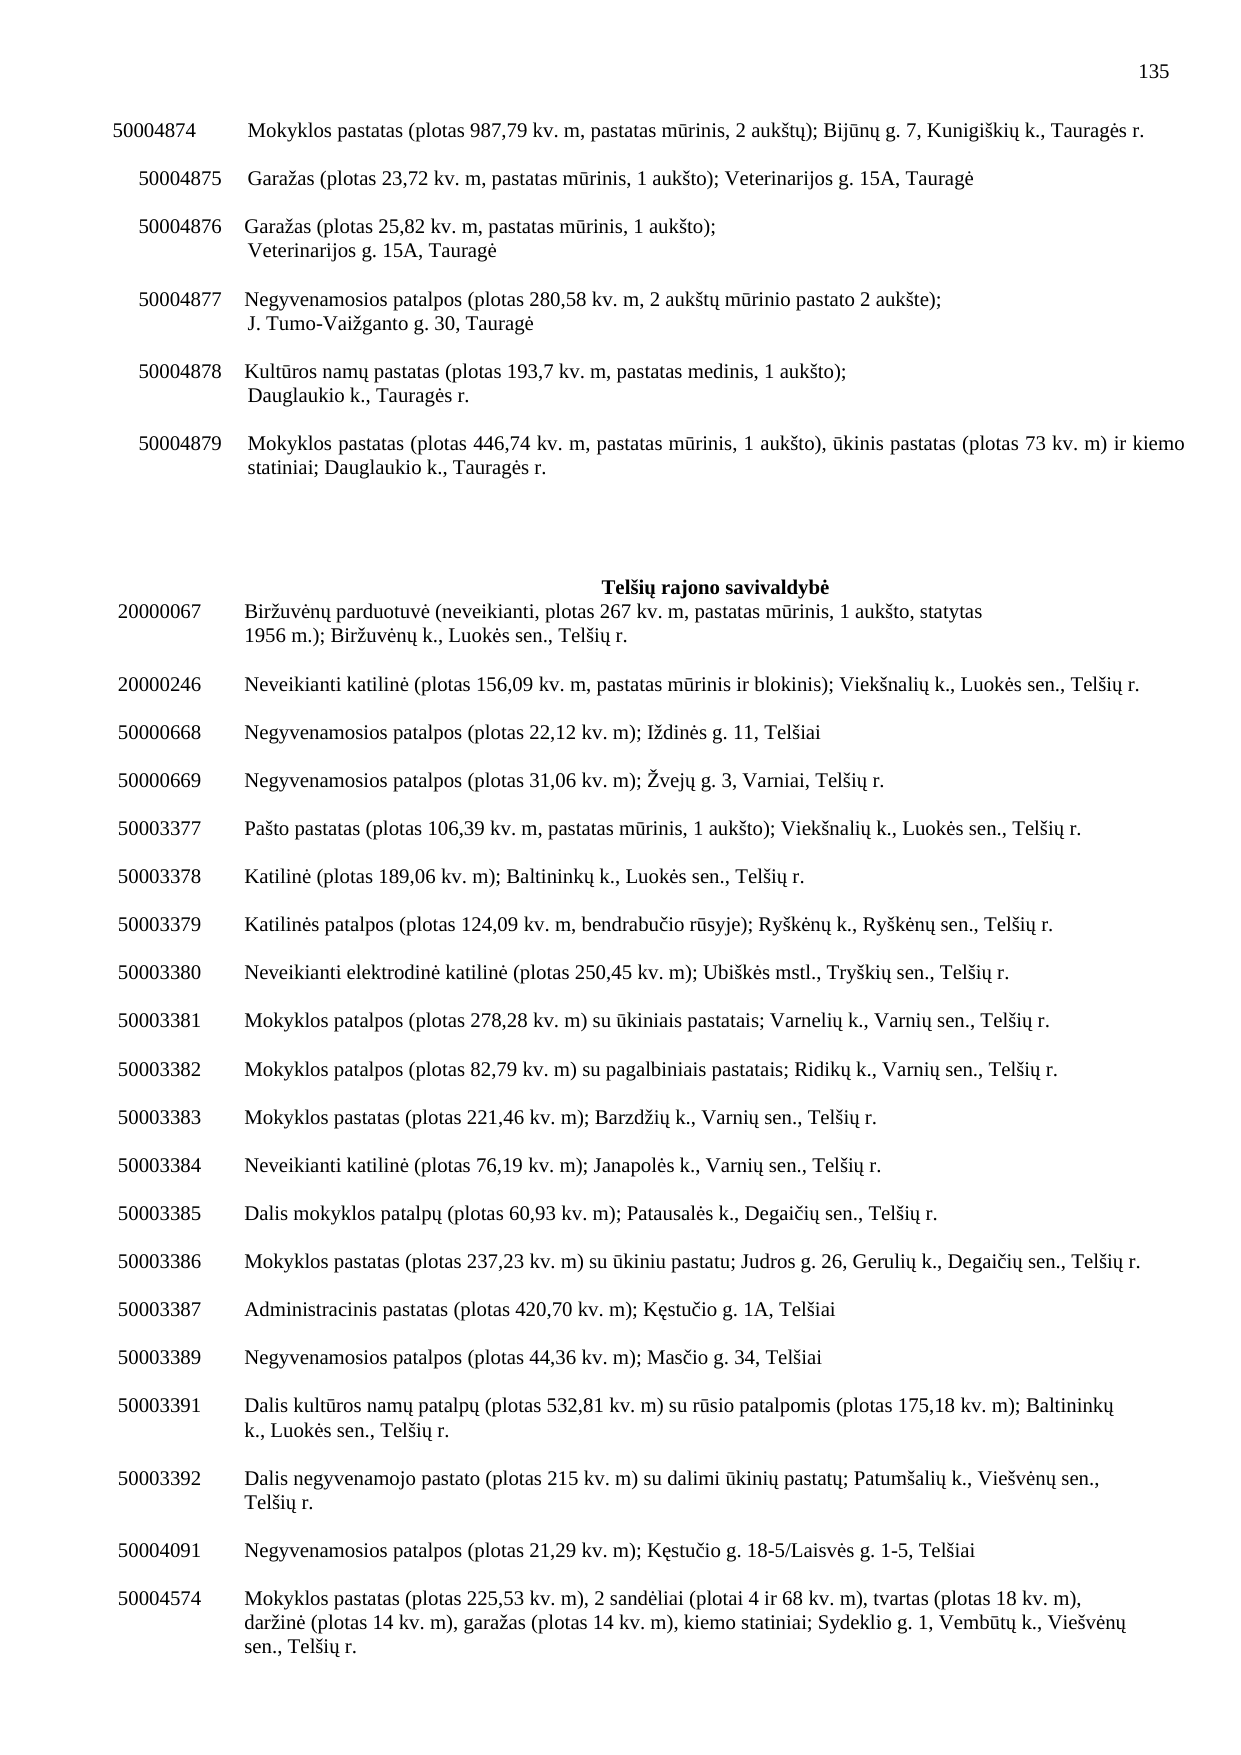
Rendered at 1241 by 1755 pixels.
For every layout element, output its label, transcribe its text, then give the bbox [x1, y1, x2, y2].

table_cell Mokyklos patalpos (plotas 278,28 kv. m) su ūkiniais pastatais; Varnelių k., Varnių sen., Telšių r. [233, 1009, 1148, 1032]
table_cell [1193, 1201, 1198, 1225]
table_cell 50003384 [101, 1153, 233, 1177]
table_cell [1198, 551, 1240, 575]
table_cell 50003385 [101, 1201, 233, 1225]
table_cell [1193, 1297, 1198, 1321]
table_cell [1193, 1586, 1198, 1658]
table_cell [1198, 1297, 1240, 1321]
table_cell [1193, 1249, 1198, 1273]
table_cell [1198, 1658, 1240, 1682]
table_cell [1148, 816, 1163, 840]
table_cell Negyvenamosios patalpos (plotas 21,29 kv. m); Kęstučio g. 18-5/Laisvės g. 1-5, Telšiai [233, 1538, 1148, 1562]
table_cell [1178, 1105, 1192, 1129]
table_cell 50003391 [101, 1394, 233, 1442]
table_cell Dalis mokyklos patalpų (plotas 60,93 kv. m); Patausalės k., Degaičių sen., Telšių r. [233, 1201, 1148, 1225]
table_cell 50003383 [101, 1105, 233, 1129]
table_cell Katilinės patalpos (plotas 124,09 kv. m, bendrabučio rūsyje); Ryškėnų k., Ryškėnų sen., Telšių r. [233, 912, 1148, 936]
table_cell [1198, 1105, 1240, 1129]
table_cell [1163, 1009, 1178, 1032]
table_cell [1148, 720, 1163, 744]
table_cell [1198, 1442, 1240, 1466]
table_cell [1193, 1394, 1198, 1442]
table_cell [1198, 1345, 1240, 1369]
table_cell [1198, 912, 1240, 936]
table_cell [101, 1658, 1198, 1682]
table_cell [1178, 864, 1192, 888]
table_cell 50003379 [101, 912, 233, 936]
table_cell [1163, 599, 1178, 647]
table_cell [1198, 672, 1240, 696]
table_cell [1198, 118, 1240, 503]
table_cell [1148, 1538, 1163, 1562]
table_cell [1198, 1153, 1240, 1177]
table_cell [1148, 912, 1163, 936]
table_cell [1178, 768, 1192, 792]
table_cell [1198, 503, 1240, 527]
table_cell Neveikianti katilinė (plotas 76,19 kv. m); Janapolės k., Varnių sen., Telšių r. [233, 1153, 1148, 1177]
table_cell [1163, 1538, 1178, 1562]
table_cell [1198, 1586, 1240, 1658]
table_cell [1163, 1297, 1178, 1321]
table_cell 20000067 [101, 599, 233, 647]
table_cell 50003382 [101, 1057, 233, 1081]
table_cell Mokyklos patalpos (plotas 82,79 kv. m) su pagalbiniais pastatais; Ridikų k., Varnių sen., Telšių r. [233, 1057, 1163, 1081]
table_cell 50004574 [101, 1586, 233, 1658]
table_cell [1198, 744, 1240, 768]
table_cell Pašto pastatas (plotas 106,39 kv. m, pastatas mūrinis, 1 aukšto); Viekšnalių k., Luokės sen., Telšių r. [233, 816, 1148, 840]
table_cell [1148, 1466, 1163, 1514]
table_cell [101, 1081, 1198, 1105]
table_cell [1193, 1009, 1198, 1032]
table_cell [1178, 1538, 1192, 1562]
table_cell [1178, 672, 1192, 696]
table_cell [1193, 1105, 1198, 1129]
table_cell [1163, 1586, 1178, 1658]
table_cell 50003380 [101, 960, 233, 984]
table_cell [1148, 1153, 1163, 1177]
table_cell Mokyklos pastatas (plotas 987,79 kv. m, pastatas mūrinis, 2 aukštų); Bijūnų g. 7, Kunigiškių k., Tauragės r. Garažas (plotas 23,72 kv. m, pastatas mūrinis, 1 aukšto); Veterinarijos g. 15A, Tauragė Garažas (plotas 25,82 kv. m, pastatas mūrinis, 1 aukšto); Veterinarijos g. 15A, Tauragė Negyvenamosios patalpos (plotas 280,58 kv. m, 2 aukštų mūrinio pastato 2 aukšte); J. Tumo-Vaižganto g. 30, Tauragė Kultūros namų pastatas (plotas 193,7 kv. m, pastatas medinis, 1 aukšto); Dauglaukio k., Tauragės r. Mokyklos pastatas (plotas 446,74 kv. m, pastatas mūrinis, 1 aukšto), ūkinis pastatas (plotas 73 kv. m) ir kiemo statiniai; Dauglaukio k., Tauragės r. [233, 118, 1198, 503]
table_cell [1193, 864, 1198, 888]
table_cell [101, 696, 1198, 720]
table_cell Telšių rajono savivaldybė [233, 575, 1198, 599]
table_cell [101, 936, 1198, 960]
table_cell [1198, 888, 1240, 912]
table_cell [1178, 1394, 1192, 1442]
table_cell [1198, 960, 1240, 984]
table_cell [1148, 1297, 1163, 1321]
table_cell [101, 1514, 1198, 1538]
table_cell 50000669 [101, 768, 233, 792]
table_cell [1178, 1466, 1192, 1514]
table_cell [1193, 912, 1198, 936]
table_cell [1198, 575, 1240, 599]
table_cell Dalis kultūros namų patalpų (plotas 532,81 kv. m) su rūsio patalpomis (plotas 175,18 kv. m); Baltininkų k., Luokės sen., Telšių r. [233, 1394, 1148, 1442]
table_cell [1178, 816, 1192, 840]
table_cell [1193, 816, 1198, 840]
table_cell [101, 503, 1198, 527]
table_cell [1198, 840, 1240, 864]
table_cell [101, 888, 1198, 912]
table_cell Mokyklos pastatas (plotas 221,46 kv. m); Barzdžių k., Varnių sen., Telšių r. [233, 1105, 1148, 1129]
table_cell [1163, 1466, 1178, 1514]
table_cell [1198, 1249, 1240, 1273]
table_cell [1178, 912, 1192, 936]
table_cell Katilinė (plotas 189,06 kv. m); Baltininkų k., Luokės sen., Telšių r. [233, 864, 1148, 888]
table_cell [1163, 1057, 1178, 1081]
table_cell [101, 1321, 1198, 1345]
table_cell [1198, 1394, 1240, 1442]
table_cell [1198, 984, 1240, 1008]
table_cell [1163, 960, 1178, 984]
table_cell [1163, 1345, 1178, 1369]
table_cell Mokyklos pastatas (plotas 237,23 kv. m) su ūkiniu pastatu; Judros g. 26, Gerulių k., Degaičių sen., Telšių r. [233, 1249, 1178, 1273]
table_cell [1163, 720, 1178, 744]
table_cell 50003381 [101, 1009, 233, 1032]
table_cell 50004091 [101, 1538, 233, 1562]
table_cell [101, 1177, 1198, 1201]
table_cell [101, 1273, 1198, 1297]
table_cell [1193, 1466, 1198, 1514]
table_cell [1178, 599, 1192, 647]
table_cell [1198, 768, 1240, 792]
table_cell [101, 792, 1198, 816]
table_cell [101, 1129, 1198, 1153]
table_cell Negyvenamosios patalpos (plotas 22,12 kv. m); Iždinės g. 11, Telšiai [233, 720, 1148, 744]
table_cell Negyvenamosios patalpos (plotas 31,06 kv. m); Žvejų g. 3, Varniai, Telšių r. [233, 768, 1148, 792]
table_cell [1193, 768, 1198, 792]
table_cell [1148, 1201, 1163, 1225]
table_cell [1178, 720, 1192, 744]
table_cell [1148, 1586, 1163, 1658]
table_cell [1193, 1345, 1198, 1369]
table_cell [101, 1225, 1198, 1249]
table_cell Administracinis pastatas (plotas 420,70 kv. m); Kęstučio g. 1A, Telšiai [233, 1297, 1148, 1321]
table_cell [1178, 1586, 1192, 1658]
table_cell [1198, 1562, 1240, 1586]
table_cell Neveikianti elektrodinė katilinė (plotas 250,45 kv. m); Ubiškės mstl., Tryškių sen., Telšių r. [233, 960, 1148, 984]
table_cell [1163, 864, 1178, 888]
table_cell 50000668 [101, 720, 233, 744]
table_cell [1163, 1105, 1178, 1129]
table_cell [101, 840, 1198, 864]
table_cell [1178, 1297, 1192, 1321]
table_cell [101, 1369, 1198, 1393]
table_cell [1198, 1466, 1240, 1514]
table_cell [101, 1562, 1198, 1586]
table_cell Neveikianti katilinė (plotas 156,09 kv. m, pastatas mūrinis ir blokinis); Viekšnalių k., Luokės sen., Telšių r. [233, 672, 1178, 696]
table_cell [1193, 599, 1198, 647]
table_cell 50003378 [101, 864, 233, 888]
table_cell 50003389 [101, 1345, 233, 1369]
table_cell 50004874 50004875 50004876 50004877 50004878 50004879 [101, 118, 233, 503]
table_cell [1198, 864, 1240, 888]
table_cell [1198, 1129, 1240, 1153]
table_cell [101, 648, 1198, 672]
table_cell [101, 744, 1198, 768]
table_cell [1178, 1201, 1192, 1225]
table_cell [101, 551, 1198, 575]
table_cell 50003387 [101, 1297, 233, 1321]
table_cell Dalis negyvenamojo pastato (plotas 215 kv. m) su dalimi ūkinių pastatų; Patumšalių k., Viešvėnų sen., Telšių r. [233, 1466, 1148, 1514]
table_cell 50003377 [101, 816, 233, 840]
table_cell [1193, 672, 1198, 696]
table_cell [1193, 1057, 1198, 1081]
table_cell [1198, 1201, 1240, 1225]
table_cell [1198, 527, 1240, 551]
table_cell [1198, 1033, 1240, 1057]
table_cell [1198, 599, 1240, 647]
table_cell [1148, 1105, 1163, 1129]
table_cell [1198, 1081, 1240, 1105]
table_cell [1198, 936, 1240, 960]
table_cell [1178, 960, 1192, 984]
table_cell [1198, 648, 1240, 672]
table_cell Negyvenamosios patalpos (plotas 44,36 kv. m); Masčio g. 34, Telšiai [233, 1345, 1148, 1369]
table_cell [1193, 960, 1198, 984]
table_cell [1163, 768, 1178, 792]
table_cell 20000246 [101, 672, 233, 696]
table_cell [1163, 1201, 1178, 1225]
table_cell [1163, 1153, 1178, 1177]
table_cell [101, 527, 1198, 551]
table_cell [1148, 599, 1163, 647]
table_cell [101, 1033, 1198, 1057]
table_cell [1178, 1249, 1192, 1273]
table_cell [1198, 816, 1240, 840]
table_cell [1193, 720, 1198, 744]
table_cell [1148, 1009, 1163, 1032]
table_cell [1148, 960, 1163, 984]
table_cell [1148, 1345, 1163, 1369]
table_cell [1198, 1177, 1240, 1201]
table_cell [1178, 1345, 1192, 1369]
table_cell [1198, 1369, 1240, 1393]
table_cell [1198, 1057, 1240, 1081]
table_cell [1198, 720, 1240, 744]
table_cell [1178, 1153, 1192, 1177]
table_cell Biržuvėnų parduotuvė (neveikianti, plotas 267 kv. m, pastatas mūrinis, 1 aukšto, statytas 1956 m.); Biržuvėnų k., Luokės sen., Telšių r. [233, 599, 1148, 647]
table_cell [1163, 1394, 1178, 1442]
table_cell 50003386 [101, 1249, 233, 1273]
table_cell [1198, 1514, 1240, 1538]
table_cell [1163, 816, 1178, 840]
table_cell [1178, 1009, 1192, 1032]
table_cell [101, 575, 233, 599]
table_cell [1148, 864, 1163, 888]
table_cell [1198, 1538, 1240, 1562]
table_cell [1198, 1225, 1240, 1249]
table_cell [1198, 1273, 1240, 1297]
table_cell [1148, 768, 1163, 792]
table_cell [1193, 1538, 1198, 1562]
table_cell [1198, 1009, 1240, 1032]
table_cell [1148, 1394, 1163, 1442]
table_cell [101, 984, 1198, 1008]
table_cell [1163, 912, 1178, 936]
table_cell [101, 1442, 1198, 1466]
table_cell [1193, 1153, 1198, 1177]
table_cell [1198, 696, 1240, 720]
table_cell [1198, 1321, 1240, 1345]
table_cell Mokyklos pastatas (plotas 225,53 kv. m), 2 sandėliai (plotai 4 ir 68 kv. m), tvartas (plotas 18 kv. m), daržinė (plotas 14 kv. m), garažas (plotas 14 kv. m), kiemo statiniai; Sydeklio g. 1, Vembūtų k., Viešvėnų sen., Telšių r. [233, 1586, 1148, 1658]
table_cell 50003392 [101, 1466, 233, 1514]
table_cell [1198, 792, 1240, 816]
table_cell [1178, 1057, 1192, 1081]
